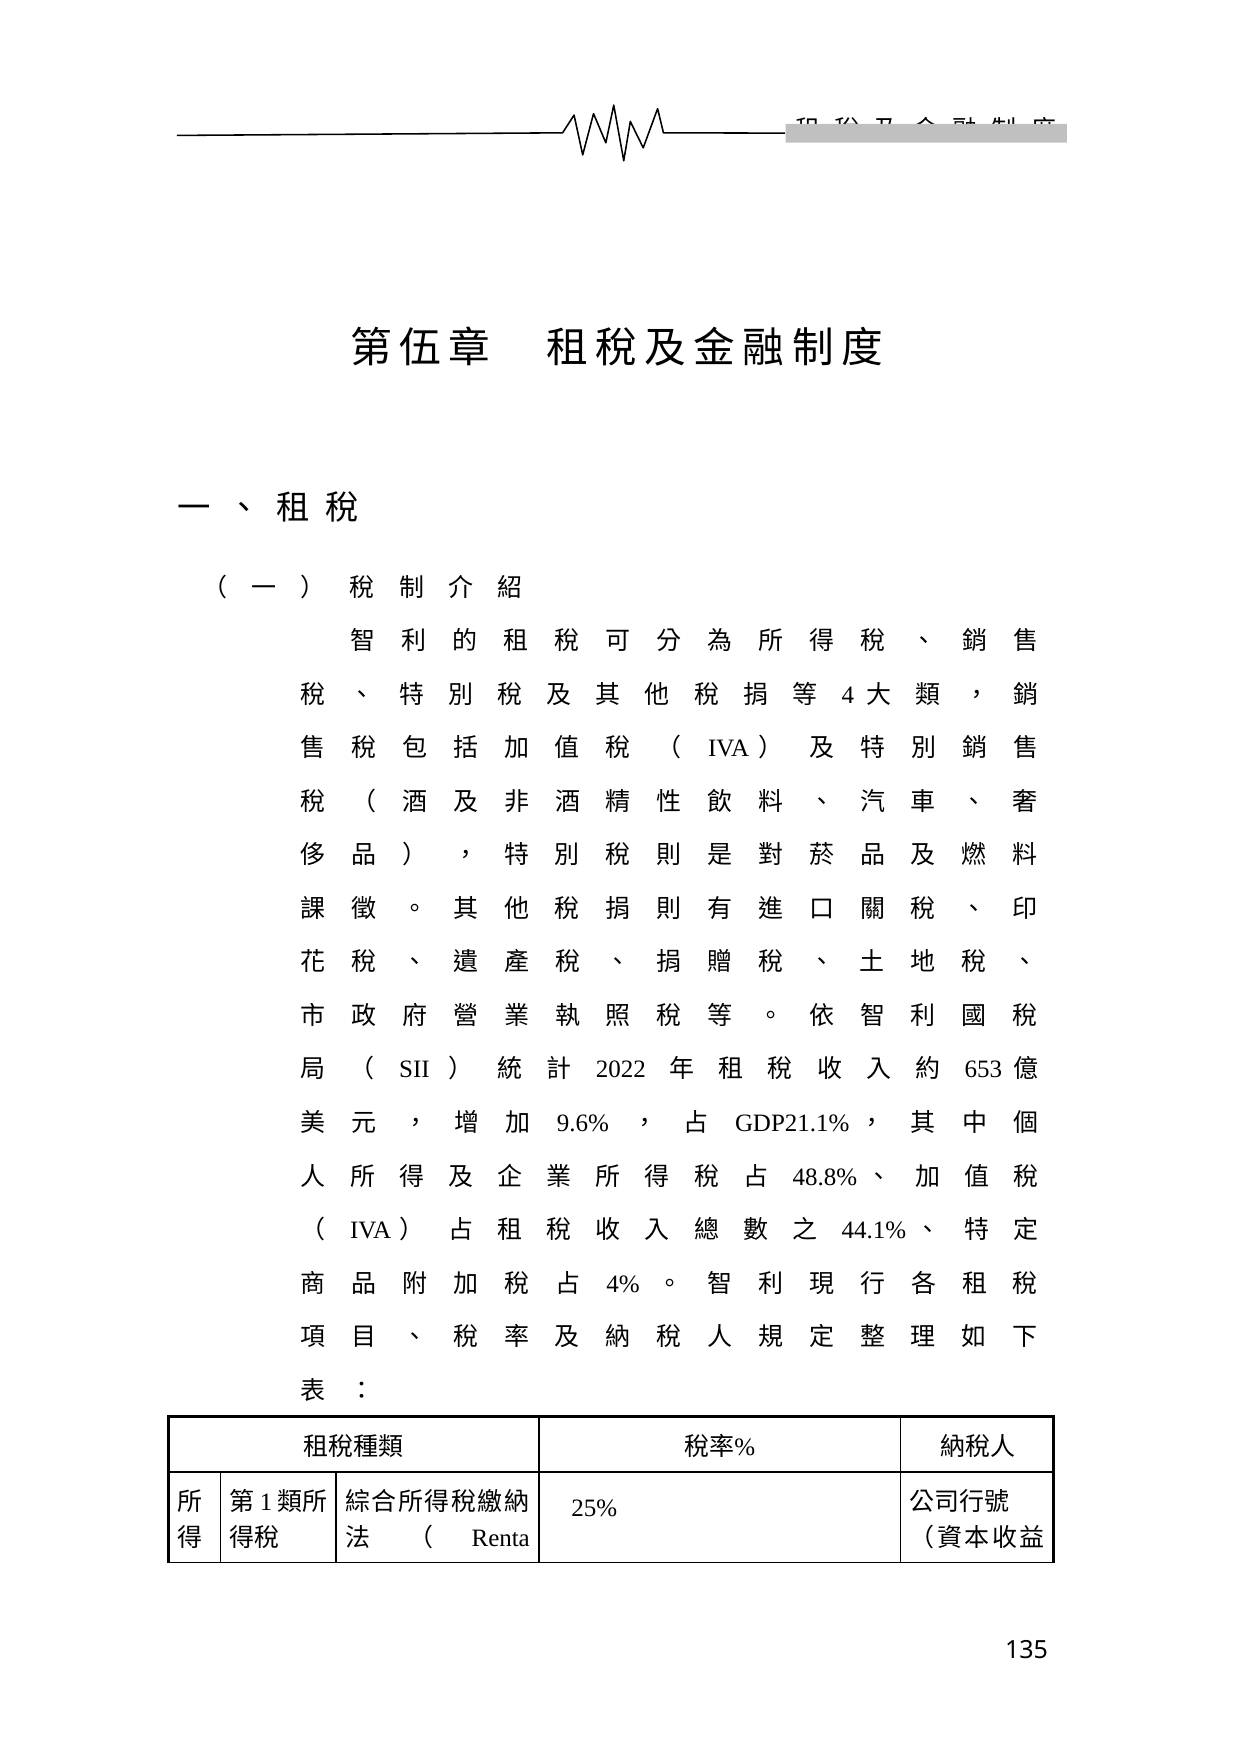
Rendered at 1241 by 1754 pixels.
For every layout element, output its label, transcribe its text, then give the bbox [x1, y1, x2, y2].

table_cell 第1類所得稅 [221, 1473, 335, 1562]
table_header 納稅人 [901, 1418, 1052, 1471]
table_cell 公司行號 （資本收益 [901, 1473, 1052, 1562]
table_cell 所得 [170, 1473, 220, 1562]
table_header 租稅種類 [170, 1418, 538, 1471]
text 智利的租稅可分為所得稅、銷售稅、特別稅及其他稅捐等4大類，銷售稅包括加值稅（IVA）及特別銷售稅（酒及非酒精性飲料、汽車、奢侈品），特別稅則是對菸品及燃料課徵。其他稅捐則有進口關稅、印花稅、遺產稅、捐贈稅、土地稅、市政府營業執照稅等。依智利國稅局（SII）統計2022年租稅收入約653億美元，增加9.6%，占GDP21.1%，其中個人所得及企業所得稅占48.8%、加值稅（IVA）占租稅收入總數之44.1%、特定商品附加稅占4%。智利現行各租稅項目、稅率及納稅人規定整理如下表： [276, 612, 1063, 1415]
text （一）稅制介紹 [202, 558, 1063, 612]
text 一、租稅 [178, 478, 1063, 532]
text 第伍章 租稅及金融制度 [178, 291, 1063, 398]
table_header 稅率% [540, 1418, 900, 1471]
table_cell 25% [540, 1473, 900, 1562]
table_cell 綜合所得稅繳納法（Renta [337, 1473, 538, 1562]
